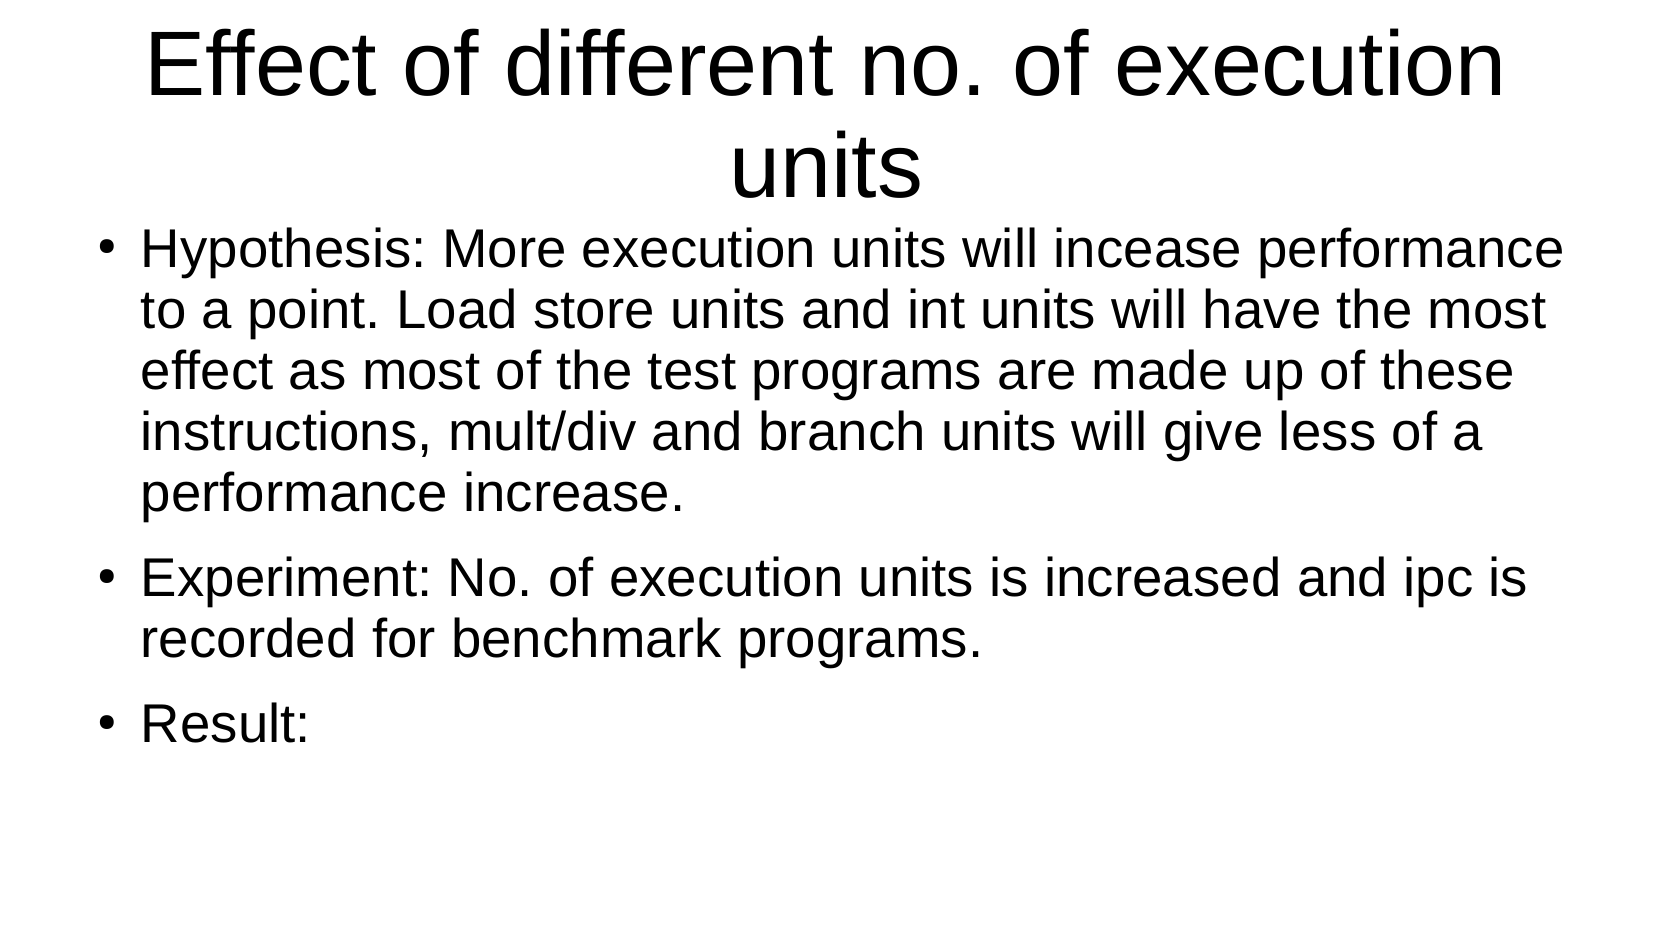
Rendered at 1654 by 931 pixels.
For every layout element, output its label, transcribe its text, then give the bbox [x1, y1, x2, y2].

list Hypothesis: More execution units will incease performance to a point. Load store units and int units will have the most effect as most of the test programs are made up of these instructions, mult/div and branch units will give less of a performance increase. Experiment: No. of execution units is increased and ipc is recorded for benchmark programs. Result: [82, 217, 1571, 758]
title Effect of different no. of execution units [82, 12, 1571, 217]
